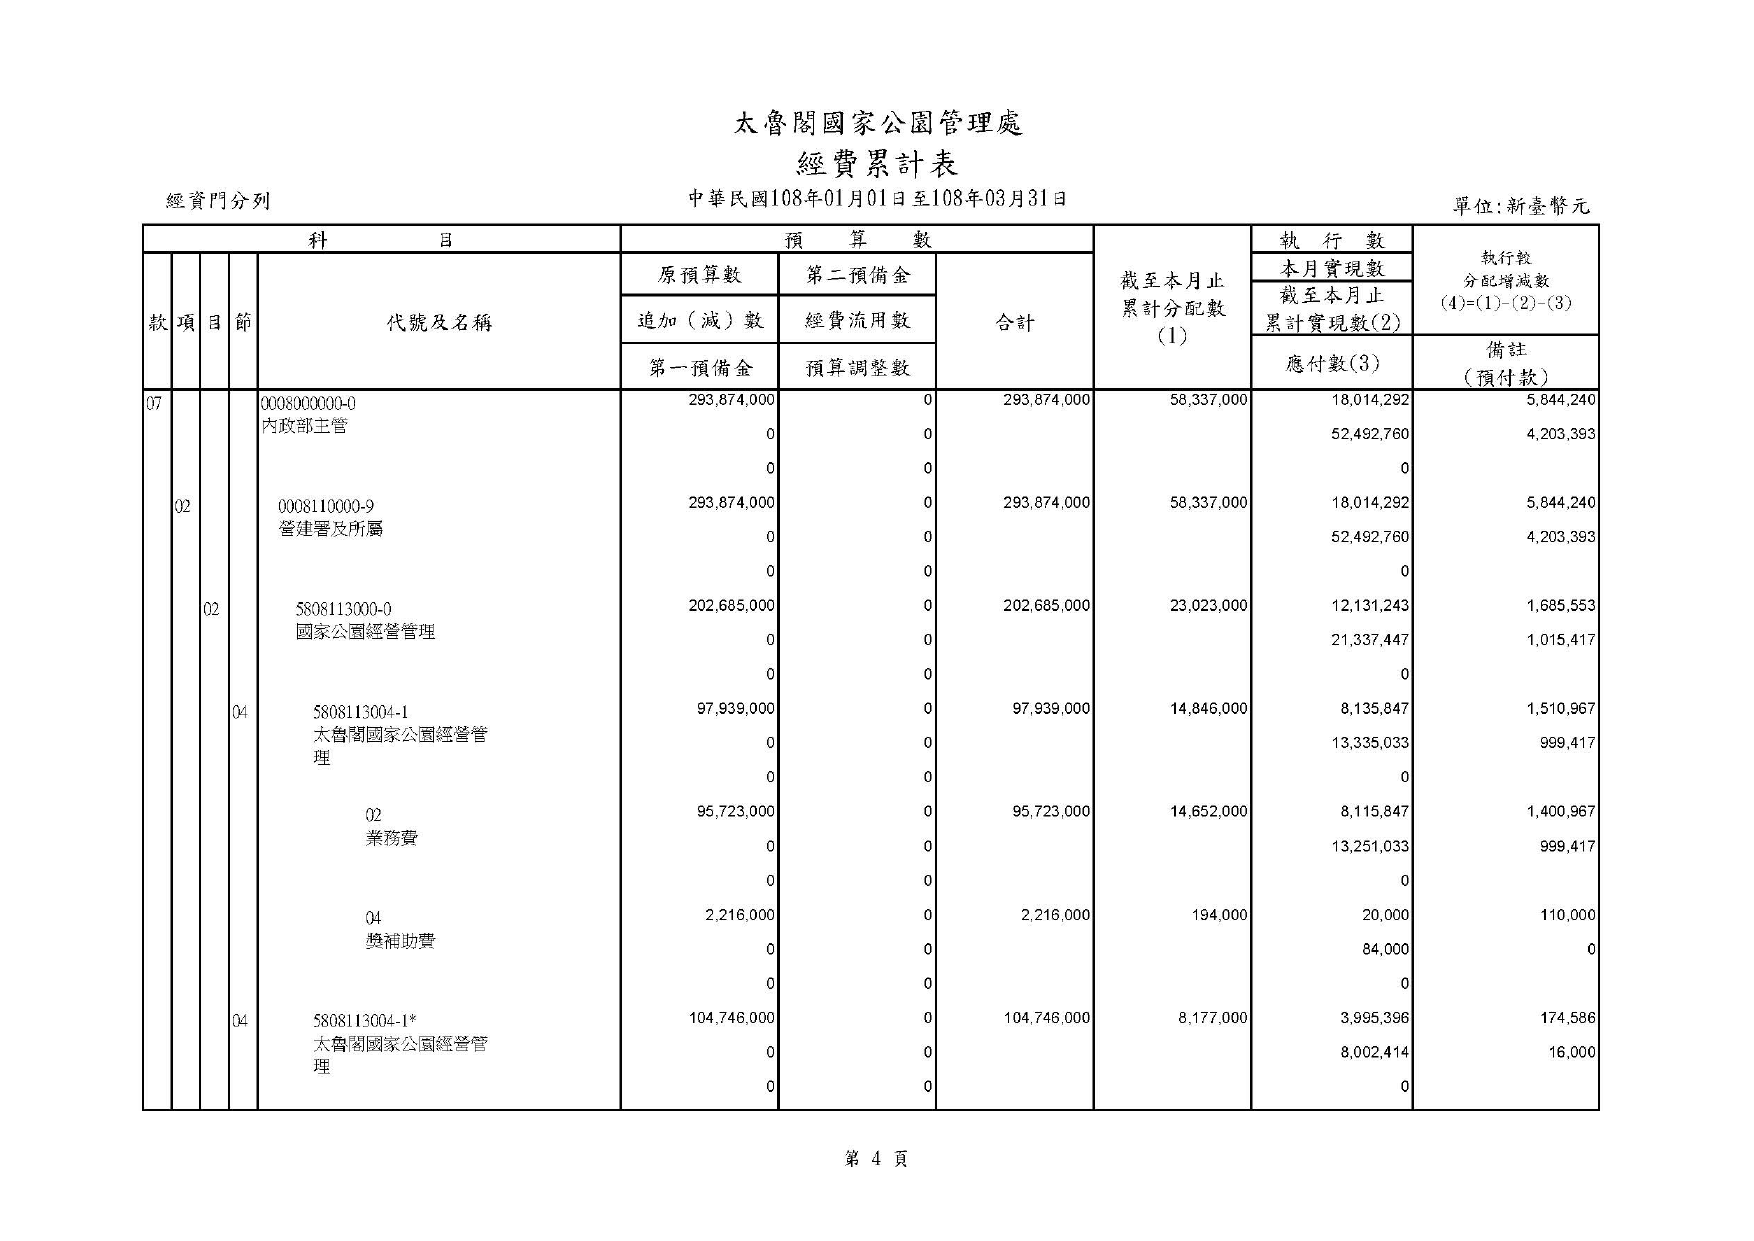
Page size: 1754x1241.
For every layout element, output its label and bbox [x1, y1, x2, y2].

picture [59, 59, 1695, 1216]
